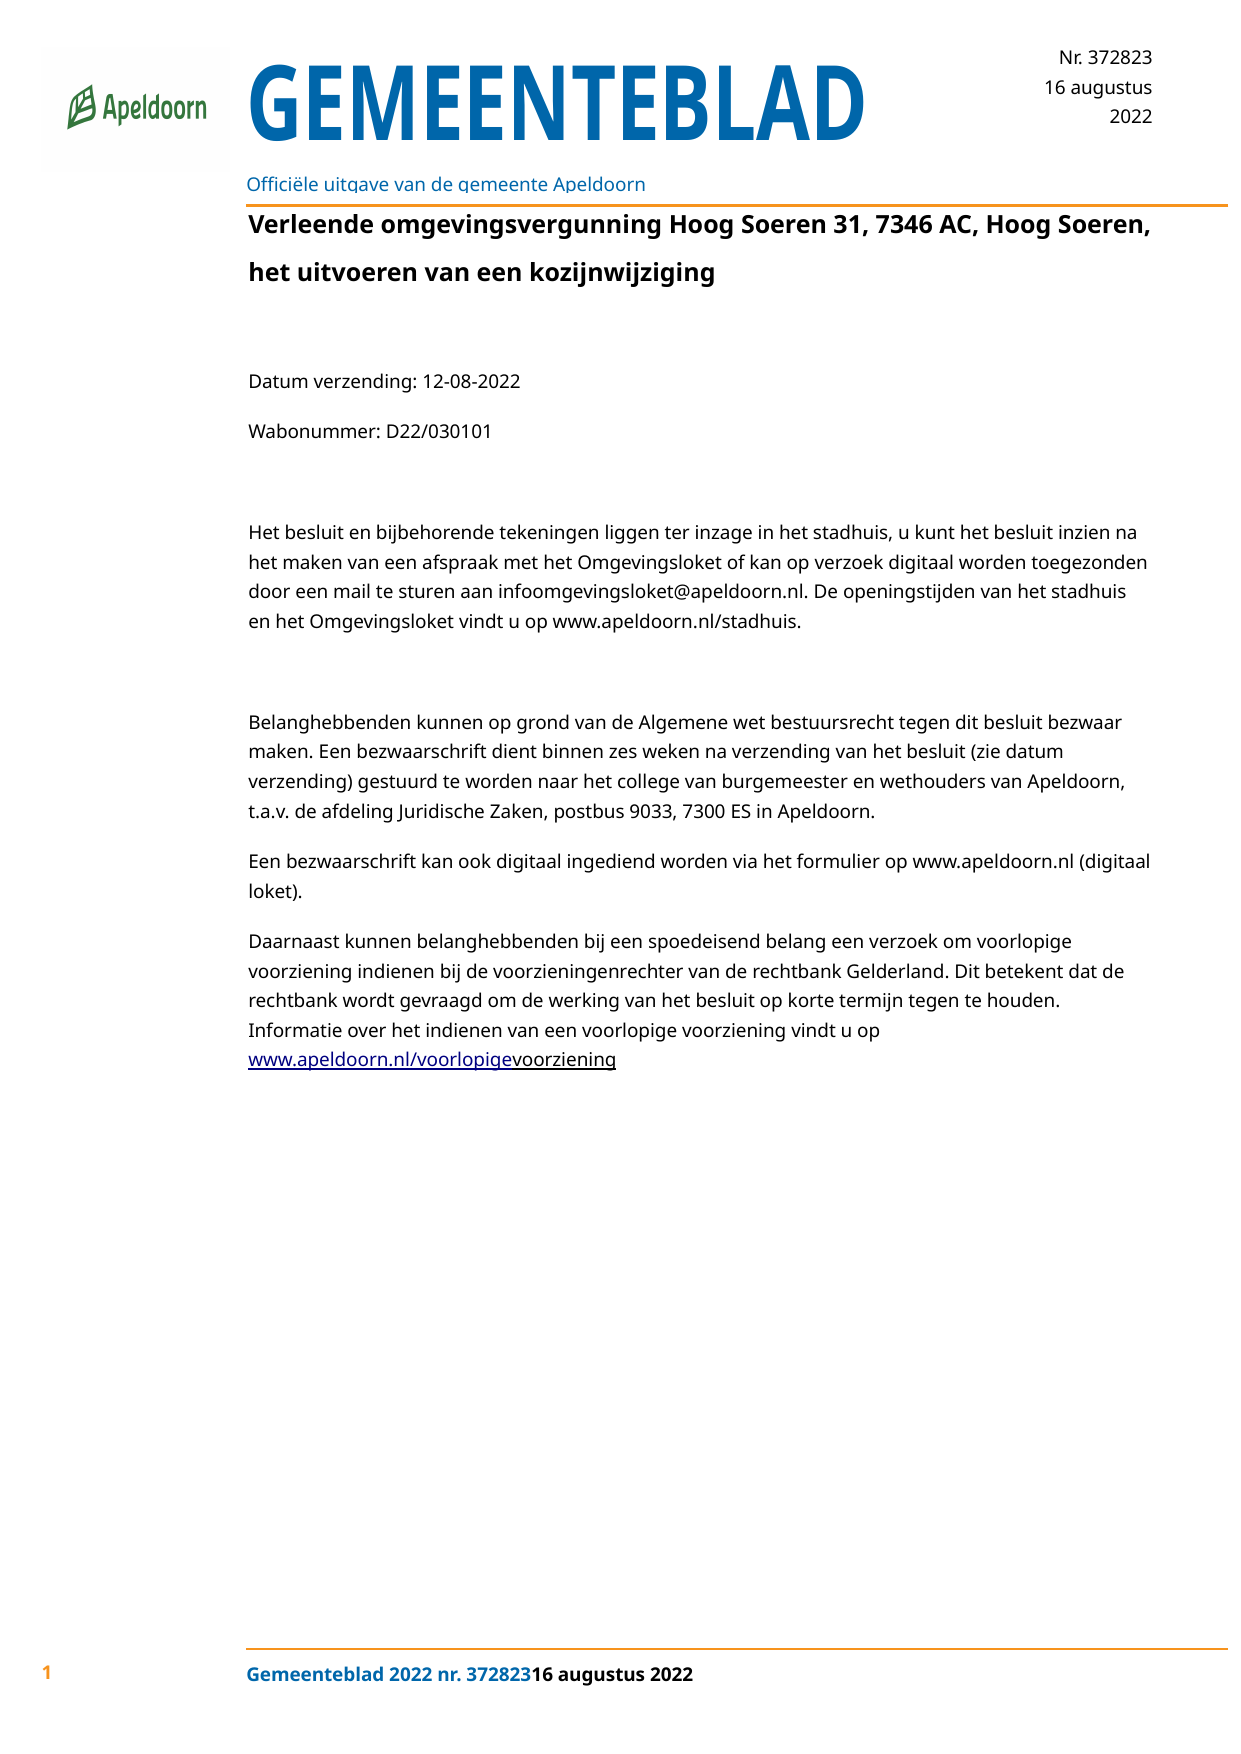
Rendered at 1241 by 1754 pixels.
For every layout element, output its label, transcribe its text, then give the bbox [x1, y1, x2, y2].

text Een bezwaarschrift kan ook digitaal ingediend worden via het formulier op www.apeldoorn.nl (digitaal loket). [248, 848, 1152, 904]
text Verleende omgevingsvergunning Hoog Soeren 31, 7346 AC, Hoog Soeren, het uitvoeren van een kozijnwijziging [248, 207, 1152, 288]
text Het besluit en bijbehorende tekeningen liggen ter inzage in het stadhuis, u kunt het besluit inzien na het maken van een afspraak met het Omgevingsloket of kan op verzoek digitaal worden toegezonden door een mail te sturen aan infoomgevingsloket@apeldoorn.nl. De openingstijden van het stadhuis en het Omgevingsloket vindt u op www.apeldoorn.nl/stadhuis. [248, 519, 1152, 634]
text Belanghebbenden kunnen op grond van de Algemene wet bestuursrecht tegen dit besluit bezwaar maken. Een bezwaarschrift dient binnen zes weken na verzending van het besluit (zie datum verzending) gestuurd te worden naar het college van burgemeester en wethouders van Apeldoorn, t.a.v. de afdeling Juridische Zaken, postbus 9033, 7300 ES in Apeldoorn. [248, 709, 1152, 824]
text Wabonummer: D22/030101 [248, 419, 1152, 444]
picture [41, 47, 231, 172]
text Daarnaast kunnen belanghebbenden bij een spoedeisend belang een verzoek om voorlopige voorziening indienen bij de voorzieningenrechter van de rechtbank Gelderland. Dit betekent dat de rechtbank wordt gevraagd om de werking van het besluit op korte termijn tegen te houden. Informatie over het indienen van een voorlopige voorziening vindt u op www.apeldoorn.nl/voorlopigevoorziening [248, 928, 1152, 1072]
text Datum verzending: 12-08-2022 [248, 368, 1152, 394]
